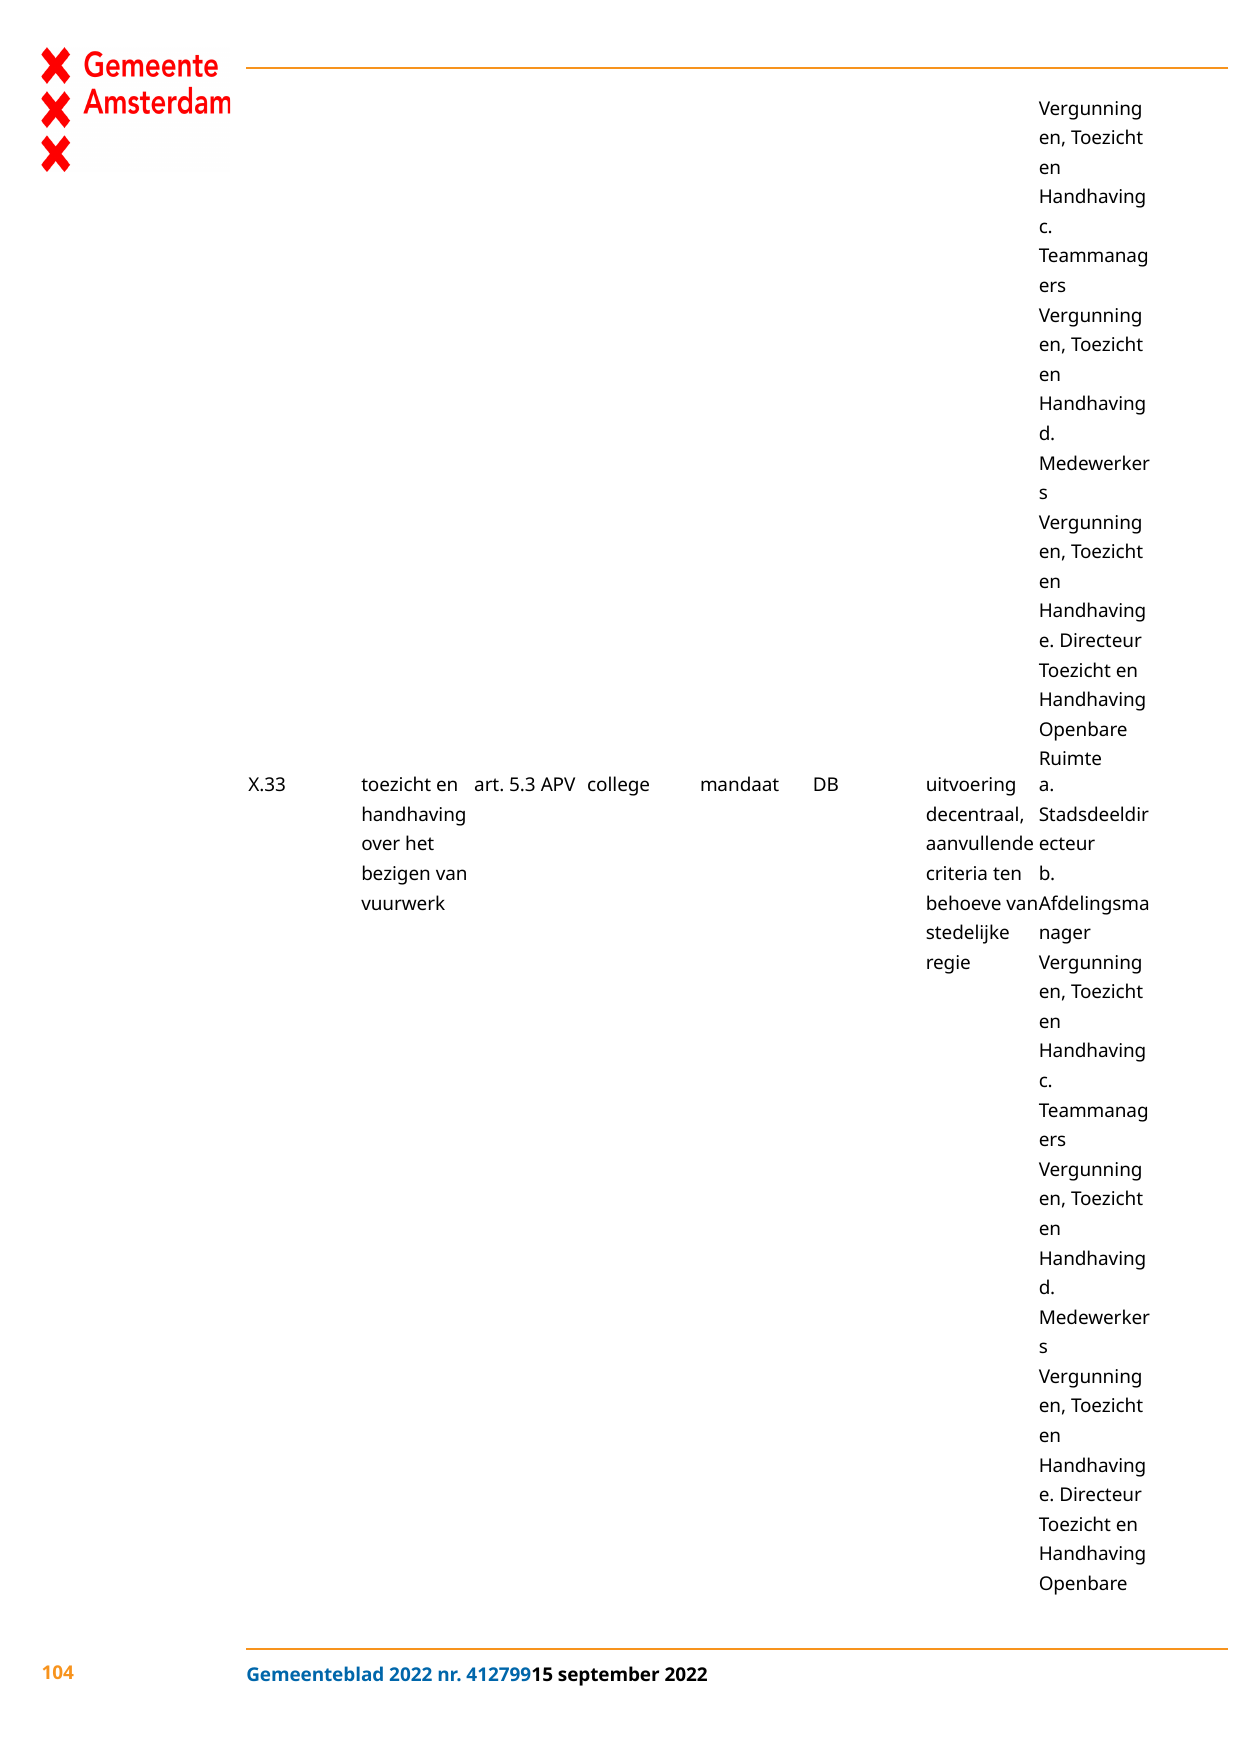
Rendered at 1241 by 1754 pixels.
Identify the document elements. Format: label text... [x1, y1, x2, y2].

table_cell Vergunningen, Toezicht en Handhaving c. Teammanagers Vergunningen, Toezicht en Handhaving d. Medewerkers Vergunningen, Toezicht en Handhaving e. Directeur Toezicht en Handhaving Openbare Ruimte [1039, 95, 1152, 771]
table_cell [587, 95, 700, 771]
table_cell [700, 95, 813, 771]
table_cell [248, 95, 361, 771]
table_cell uitvoering decentraal, aanvullende criteria ten behoeve van stedelijke regie [926, 771, 1038, 1596]
table_cell mandaat [700, 771, 813, 1596]
table_cell X.33 [248, 771, 361, 1596]
table_cell a. Stadsdeeldirecteur b. Afdelingsmanager Vergunningen, Toezicht en Handhaving c. Teammanagers Vergunningen, Toezicht en Handhaving d. Medewerkers Vergunningen, Toezicht en Handhaving e. Directeur Toezicht en Handhaving Openbare [1039, 771, 1152, 1596]
table_cell [474, 95, 587, 771]
table_cell college [587, 771, 700, 1596]
picture [41, 47, 231, 172]
table_cell [926, 95, 1038, 771]
table_cell toezicht en handhaving over het bezigen van vuurwerk [361, 771, 474, 1596]
table_cell [361, 95, 474, 771]
table_cell [813, 95, 926, 771]
table_cell DB [813, 771, 926, 1596]
table_cell art. 5.3 APV [474, 771, 587, 1596]
